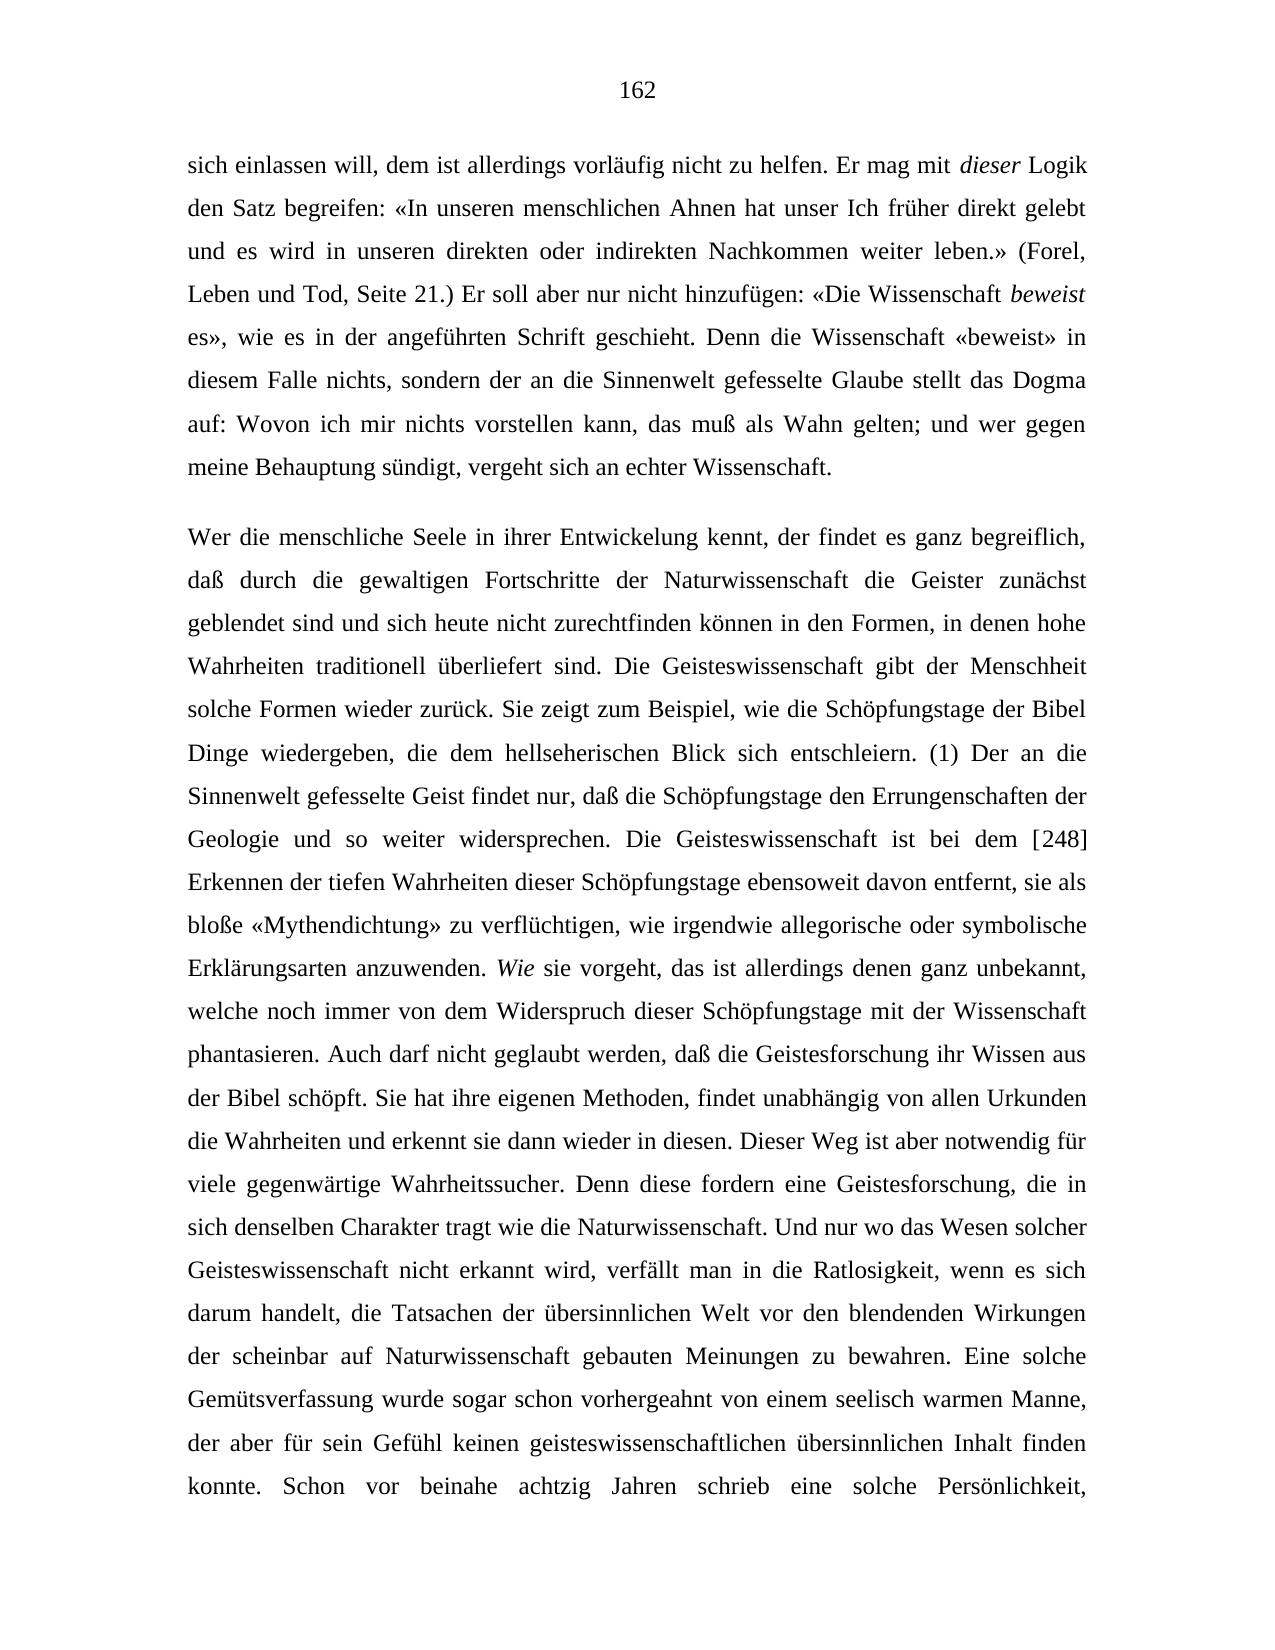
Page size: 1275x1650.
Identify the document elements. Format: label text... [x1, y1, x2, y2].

text Wer die menschliche Seele in ihrer Entwickelung kennt, der findet es ganz begreiflich, daß durch die gewaltigen Fortschritte der Naturwissenschaft die Geister zunächst geblendet sind und sich heute nicht zurechtfinden können in den Formen, in denen hohe Wahrheiten traditionell überliefert sind. Die Geisteswissenschaft gibt der Menschheit solche Formen wieder zurück. Sie zeigt zum Beispiel, wie die Schöpfungstage der Bibel Dinge wiedergeben, die dem hellseherischen Blick sich entschleiern. (1) Der an die Sinnenwelt gefesselte Geist findet nur, daß die Schöpfungstage den Errungenschaften der Geologie und so weiter widersprechen. Die Geisteswissenschaft ist bei dem [248] Erkennen der tiefen Wahrheiten dieser Schöpfungstage ebensoweit davon entfernt, sie als bloße «Mythendichtung» zu verflüchtigen, wie irgendwie allegorische oder symbolische Erklärungsarten anzuwenden. Wie sie vorgeht, das ist allerdings denen ganz unbekannt, welche noch immer von dem Widerspruch dieser Schöpfungstage mit der Wissenschaft phantasieren. Auch darf nicht geglaubt werden, daß die Geistesforschung ihr Wissen aus der Bibel schöpft. Sie hat ihre eigenen Methoden, findet unabhängig von allen Urkunden die Wahrheiten und erkennt sie dann wieder in diesen. Dieser Weg ist aber notwendig für viele gegenwärtige Wahrheitssucher. Denn diese fordern eine Geistesforschung, die in sich denselben Charakter tragt wie die Naturwissenschaft. Und nur wo das Wesen solcher Geisteswissenschaft nicht erkannt wird, verfällt man in die Ratlosigkeit, wenn es sich darum handelt, die Tatsachen der übersinnlichen Welt vor den blendenden Wirkungen der scheinbar auf Naturwissenschaft gebauten Meinungen zu bewahren. Eine solche Gemütsverfassung wurde sogar schon vorhergeahnt von einem seelisch warmen Manne, der aber für sein Gefühl keinen geisteswissenschaftlichen übersinnlichen Inhalt finden konnte. Schon vor beinahe achtzig Jahren schrieb eine solche Persönlichkeit, [187, 522, 1087, 1499]
text sich einlassen will, dem ist allerdings vorläufig nicht zu helfen. Er mag mit dieser Logik den Satz begreifen: «In unseren menschlichen Ahnen hat unser Ich früher direkt gelebt und es wird in unseren direkten oder indirekten Nachkommen weiter leben.» (Forel, Leben und Tod, Seite 21.) Er soll aber nur nicht hinzufügen: «Die Wissenschaft beweist es», wie es in der angeführten Schrift geschieht. Denn die Wissenschaft «beweist» in diesem Falle nichts, sondern der an die Sinnenwelt gefesselte Glaube stellt das Dogma auf: Wovon ich mir nichts vorstellen kann, das muß als Wahn gelten; und wer gegen meine Behauptung sündigt, vergeht sich an echter Wissenschaft. [187, 150, 1087, 481]
